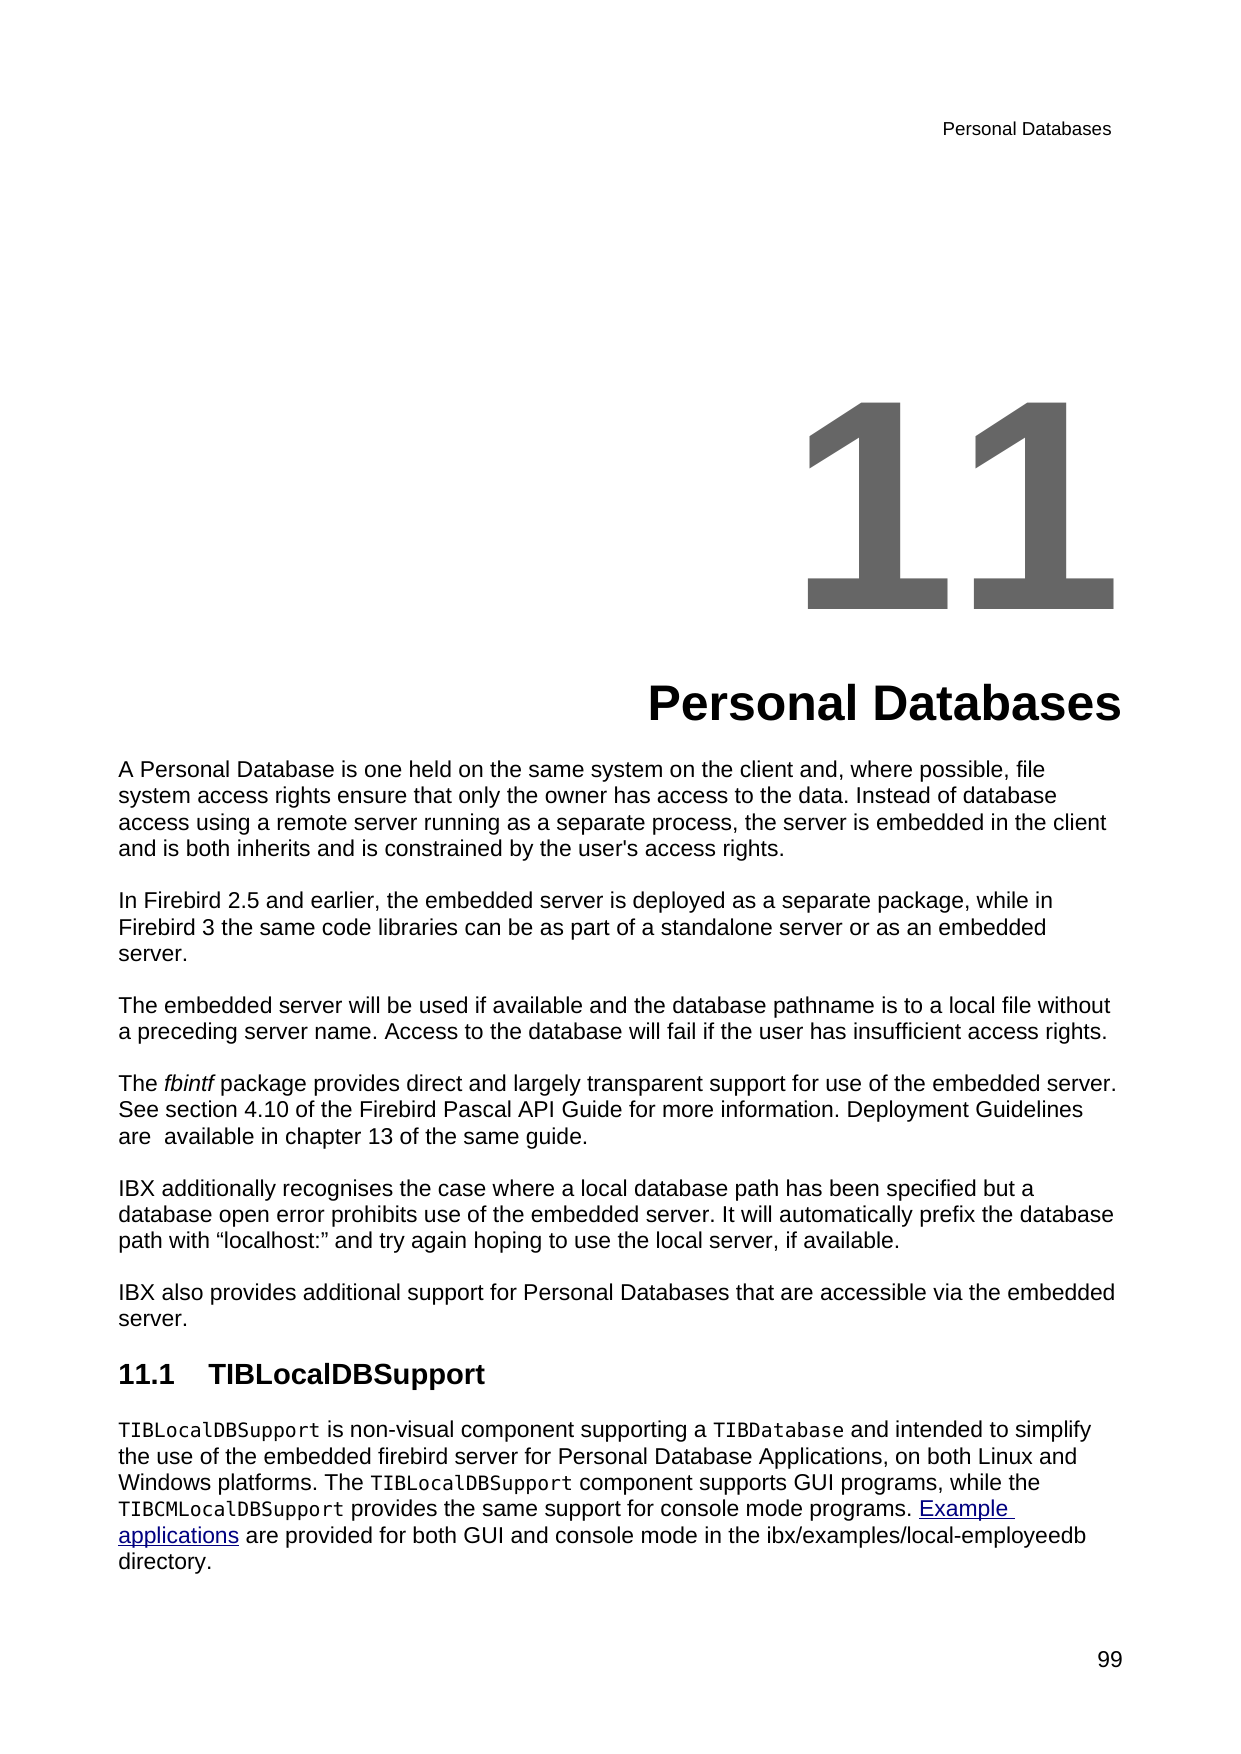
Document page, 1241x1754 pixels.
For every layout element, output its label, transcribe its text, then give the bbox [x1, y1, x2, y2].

text IBX additionally recognises the case where a local database path has been specified but a database open error prohibits use of the embedded server. It will automatically prefix the database path with “localhost:” and try again hoping to use the local server, if available. [118, 1174, 1122, 1253]
text In Firebird 2.5 and earlier, the embedded server is deployed as a separate package, while in Firebird 3 the same code libraries can be as part of a standalone server or as an embedded server. [118, 887, 1122, 966]
text The fbintf package provides direct and largely transparent support for use of the embedded server. See section 4.10 of the Firebird Pascal API Guide for more information. Deployment Guidelines are available in chapter 13 of the same guide. [118, 1070, 1122, 1149]
text IBX also provides additional support for Personal Databases that are accessible via the embedded server. [118, 1279, 1122, 1332]
subtitle Personal Databases [81, 328, 1122, 731]
text A Personal Database is one held on the same system on the client and, where possible, file system access rights ensure that only the owner has access to the data. Instead of database access using a remote server running as a separate process, the server is embedded in the client and is both inherits and is constrained by the user's access rights. [118, 756, 1122, 862]
subtitle TIBLocalDBSupport [118, 1357, 1122, 1391]
text The embedded server will be used if available and the database pathname is to a local file without a preceding server name. Access to the database will fail if the user has insufficient access rights. [118, 992, 1122, 1044]
text TIBLocalDBSupport is non-visual component supporting a TIBDatabase and intended to simplify the use of the embedded firebird server for Personal Database Applications, on both Linux and Windows platforms. The TIBLocalDBSupport component supports GUI programs, while the TIBCMLocalDBSupport provides the same support for console mode programs. Example applications are provided for both GUI and console mode in the ibx/examples/local-employeedb directory. [118, 1416, 1122, 1574]
